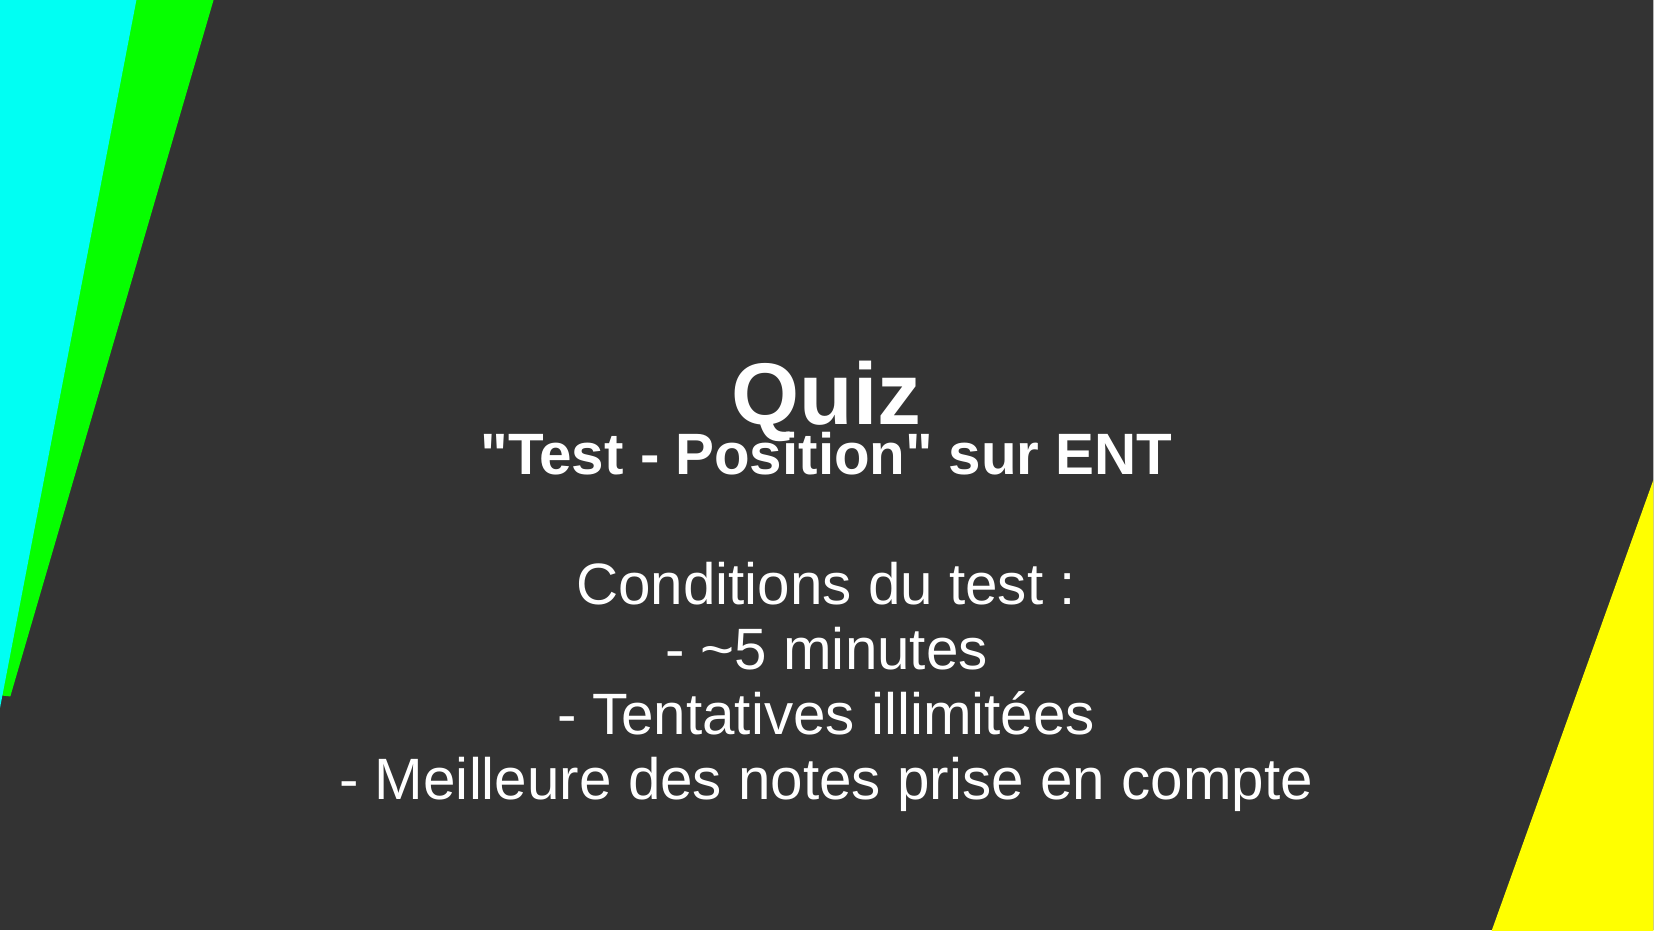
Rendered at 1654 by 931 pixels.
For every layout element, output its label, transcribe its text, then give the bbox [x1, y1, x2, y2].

text_box [0, 0, 214, 708]
text_box [1491, 478, 1654, 931]
title "Test - Position" sur ENT Conditions du test : - ~5 minutes - Tentatives illimitées - Meilleure des notes prise en compte [31, 422, 1622, 813]
title Quiz [56, 345, 1622, 422]
